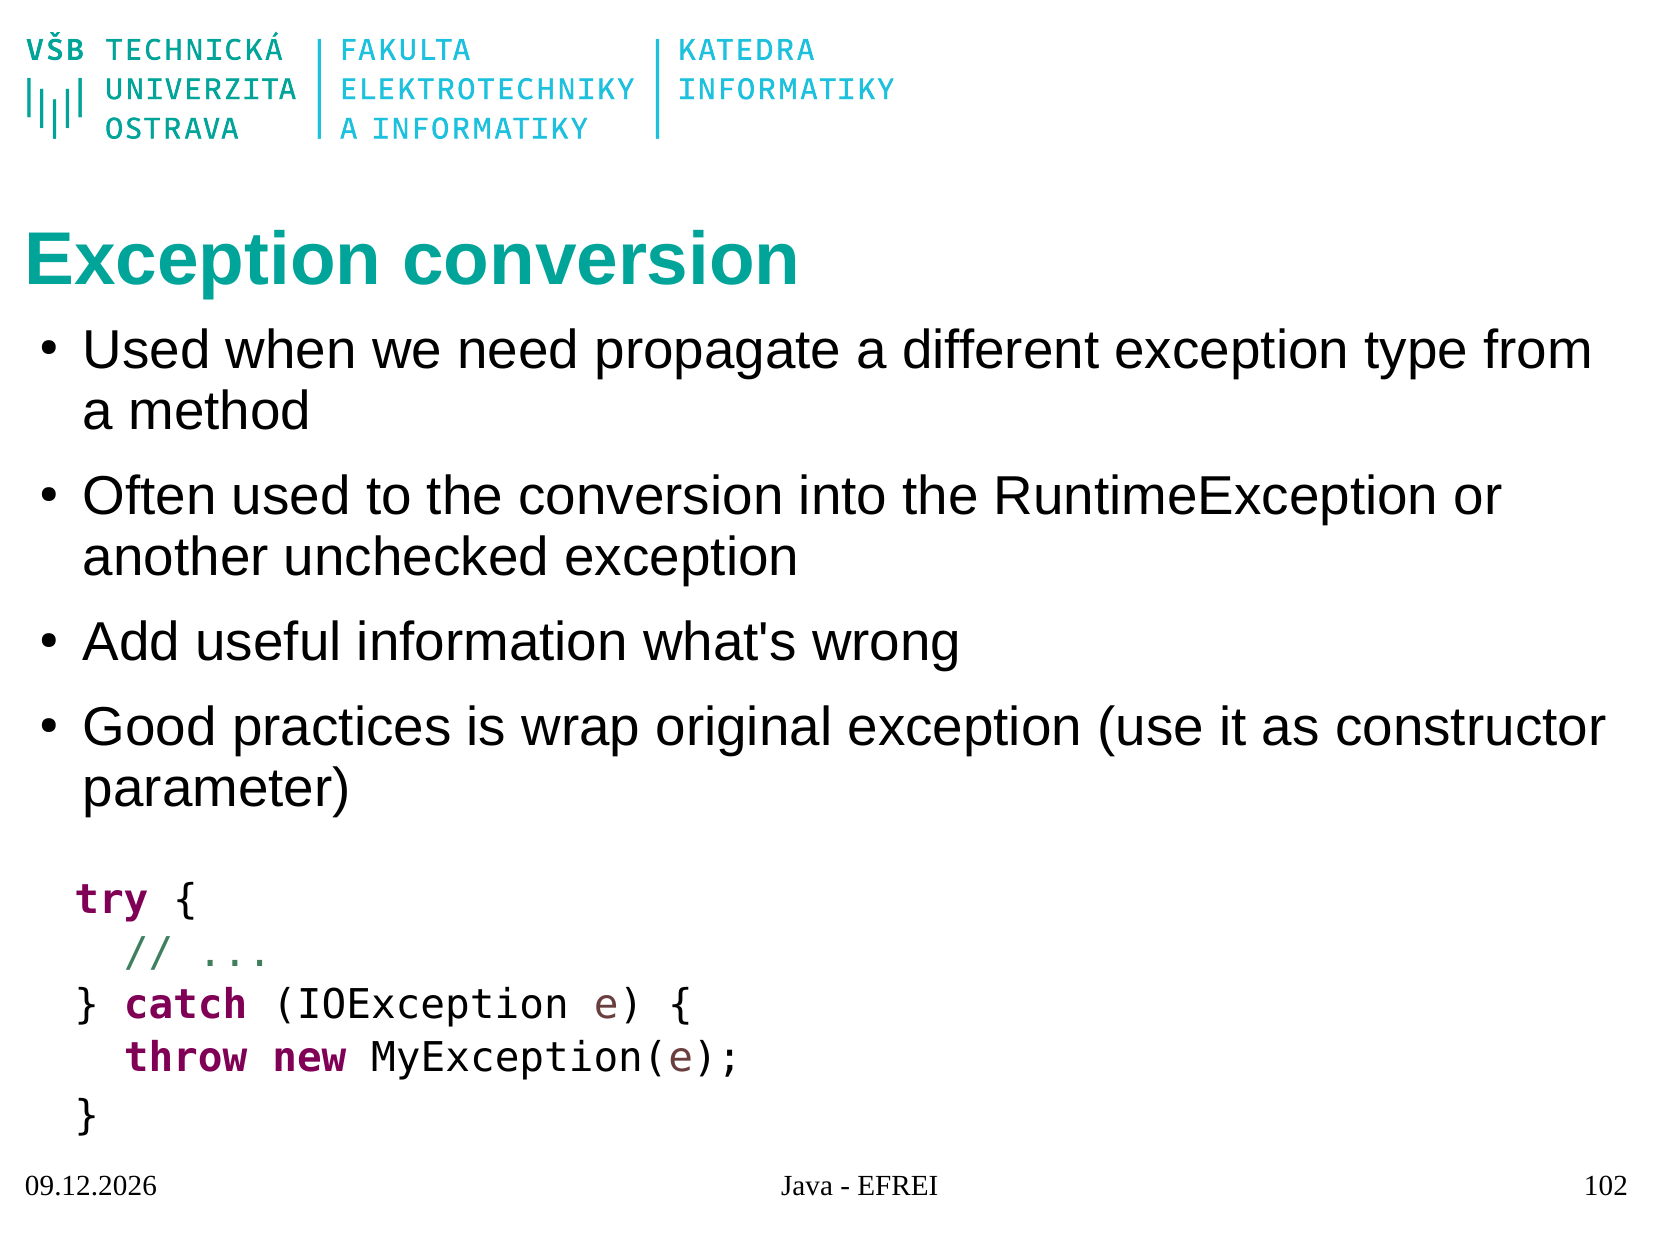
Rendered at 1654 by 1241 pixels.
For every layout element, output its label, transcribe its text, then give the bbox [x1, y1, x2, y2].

title Exception conversion [24, 169, 1629, 300]
picture [26, 31, 894, 139]
list Used when we need propagate a different exception type from a method Often used to the conversion into the RuntimeException or another unchecked exception Add useful information what's wrong Good practices is wrap original exception (use it as constructor parameter) try { // ... } catch (IOException e) { throw new MyException(e); } [24, 318, 1629, 1146]
